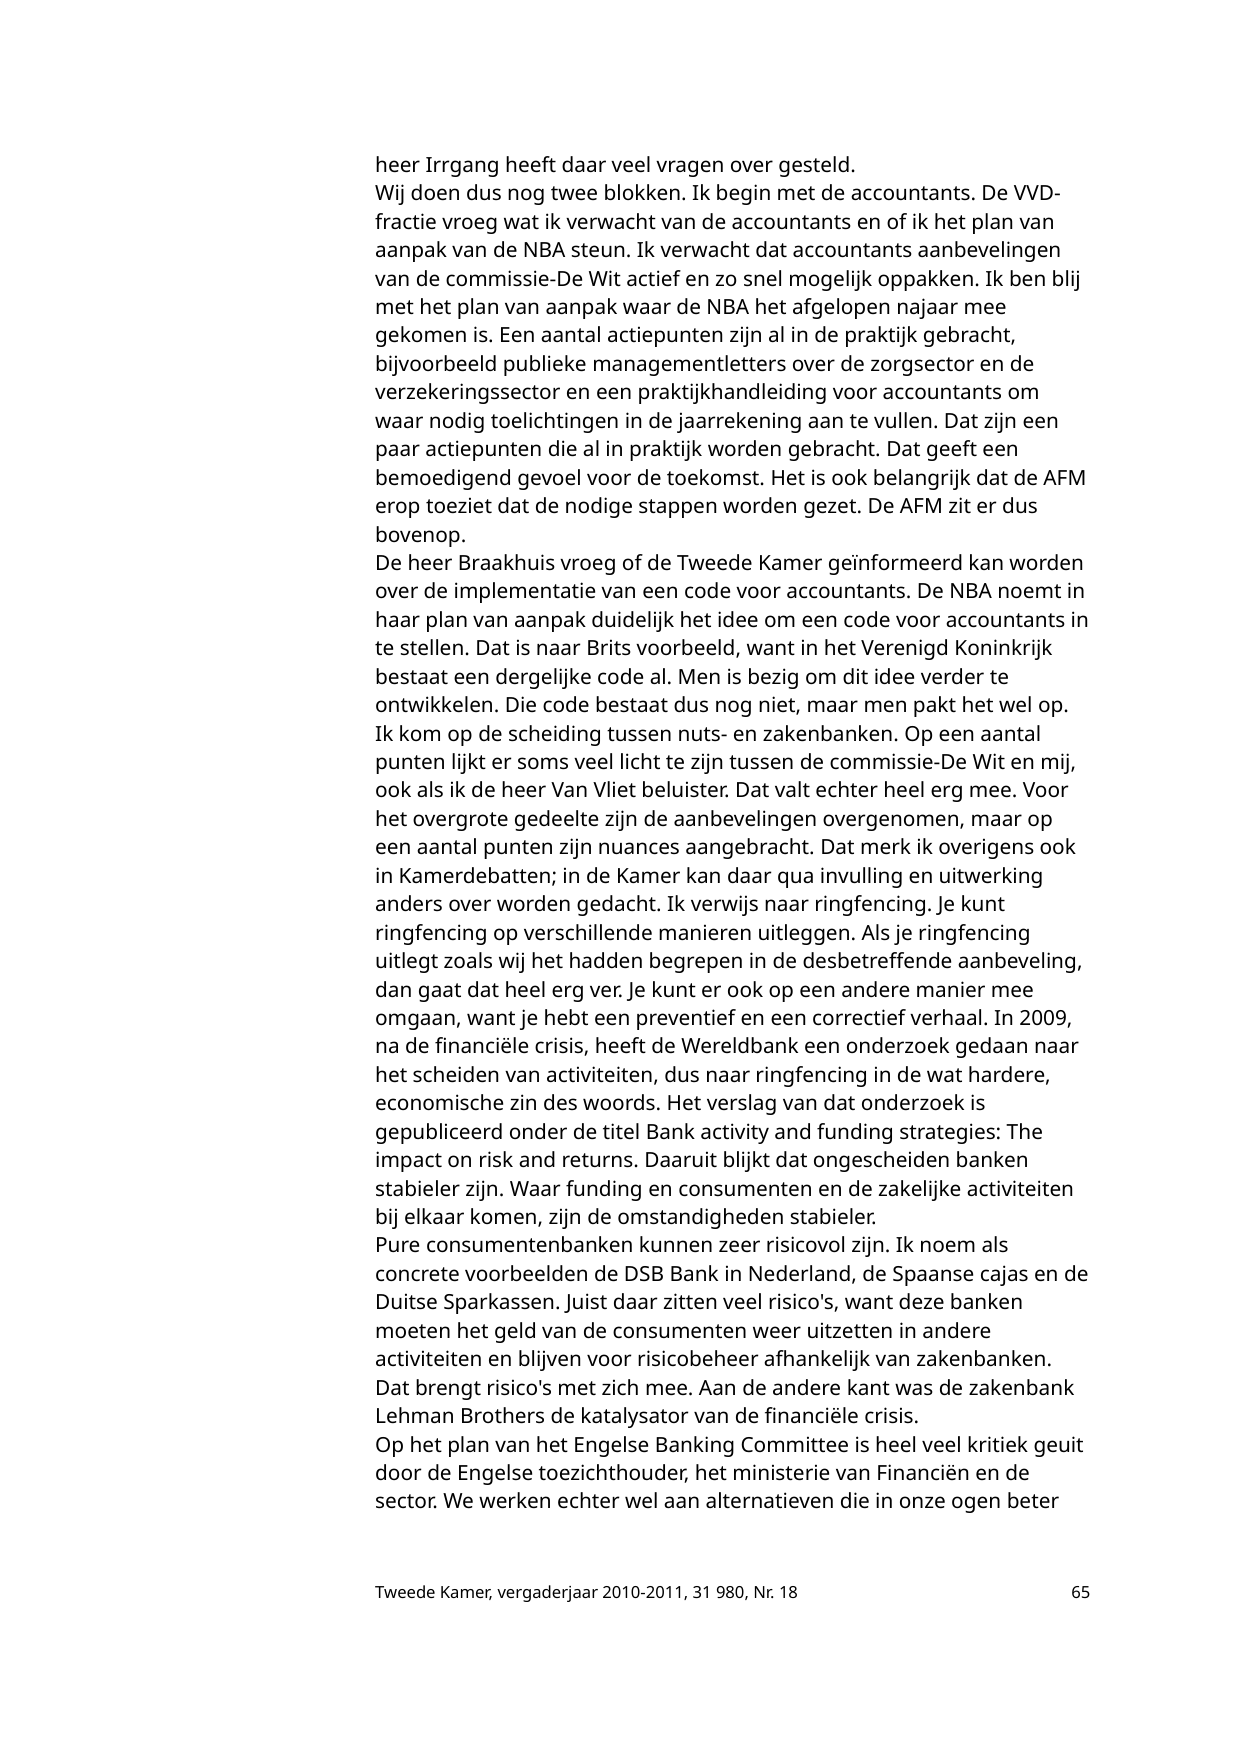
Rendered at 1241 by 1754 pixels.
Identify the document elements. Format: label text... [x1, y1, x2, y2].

text Ik kom op de scheiding tussen nuts- en zakenbanken. Op een aantal punten lijkt er soms veel licht te zijn tussen de commissie-De Wit en mij, ook als ik de heer Van Vliet beluister. Dat valt echter heel erg mee. Voor het overgrote gedeelte zijn de aanbevelingen overgenomen, maar op een aantal punten zijn nuances aangebracht. Dat merk ik overigens ook in Kamerdebatten; in de Kamer kan daar qua invulling en uitwerking anders over worden gedacht. Ik verwijs naar ringfencing. Je kunt ringfencing op verschillende manieren uitleggen. Als je ringfencing uitlegt zoals wij het hadden begrepen in de desbetreffende aanbeveling, dan gaat dat heel erg ver. Je kunt er ook op een andere manier mee omgaan, want je hebt een preventief en een correctief verhaal. In 2009, na de financiële crisis, heeft de Wereldbank een onderzoek gedaan naar het scheiden van activiteiten, dus naar ringfencing in de wat hardere, economische zin des woords. Het verslag van dat onderzoek is gepubliceerd onder de titel Bank activity and funding strategies: The impact on risk and returns. Daaruit blijkt dat ongescheiden banken stabieler zijn. Waar funding en consumenten en de zakelijke activiteiten bij elkaar komen, zijn de omstandigheden stabieler. [375, 719, 1090, 1231]
text Wij doen dus nog twee blokken. Ik begin met de accountants. De VVD-fractie vroeg wat ik verwacht van de accountants en of ik het plan van aanpak van de NBA steun. Ik verwacht dat accountants aanbevelingen van de commissie-De Wit actief en zo snel mogelijk oppakken. Ik ben blij met het plan van aanpak waar de NBA het afgelopen najaar mee gekomen is. Een aantal actiepunten zijn al in de praktijk gebracht, bijvoorbeeld publieke managementletters over de zorgsector en de verzekeringssector en een praktijkhandleiding voor accountants om waar nodig toelichtingen in de jaarrekening aan te vullen. Dat zijn een paar actiepunten die al in praktijk worden gebracht. Dat geeft een bemoedigend gevoel voor de toekomst. Het is ook belangrijk dat de AFM erop toeziet dat de nodige stappen worden gezet. De AFM zit er dus bovenop. [375, 178, 1090, 548]
text Op het plan van het Engelse Banking Committee is heel veel kritiek geuit door de Engelse toezichthouder, het ministerie van Financiën en de sector. We werken echter wel aan alternatieven die in onze ogen beter [375, 1430, 1090, 1515]
text De heer Braakhuis vroeg of de Tweede Kamer geïnformeerd kan worden over de implementatie van een code voor accountants. De NBA noemt in haar plan van aanpak duidelijk het idee om een code voor accountants in te stellen. Dat is naar Brits voorbeeld, want in het Verenigd Koninkrijk bestaat een dergelijke code al. Men is bezig om dit idee verder te ontwikkelen. Die code bestaat dus nog niet, maar men pakt het wel op. [375, 548, 1090, 719]
text Pure consumentenbanken kunnen zeer risicovol zijn. Ik noem als concrete voorbeelden de DSB Bank in Nederland, de Spaanse cajas en de Duitse Sparkassen. Juist daar zitten veel risico's, want deze banken moeten het geld van de consumenten weer uitzetten in andere activiteiten en blijven voor risicobeheer afhankelijk van zakenbanken. Dat brengt risico's met zich mee. Aan de andere kant was de zakenbank Lehman Brothers de katalysator van de financiële crisis. [375, 1231, 1090, 1430]
text heer Irrgang heeft daar veel vragen over gesteld. [375, 150, 1090, 178]
